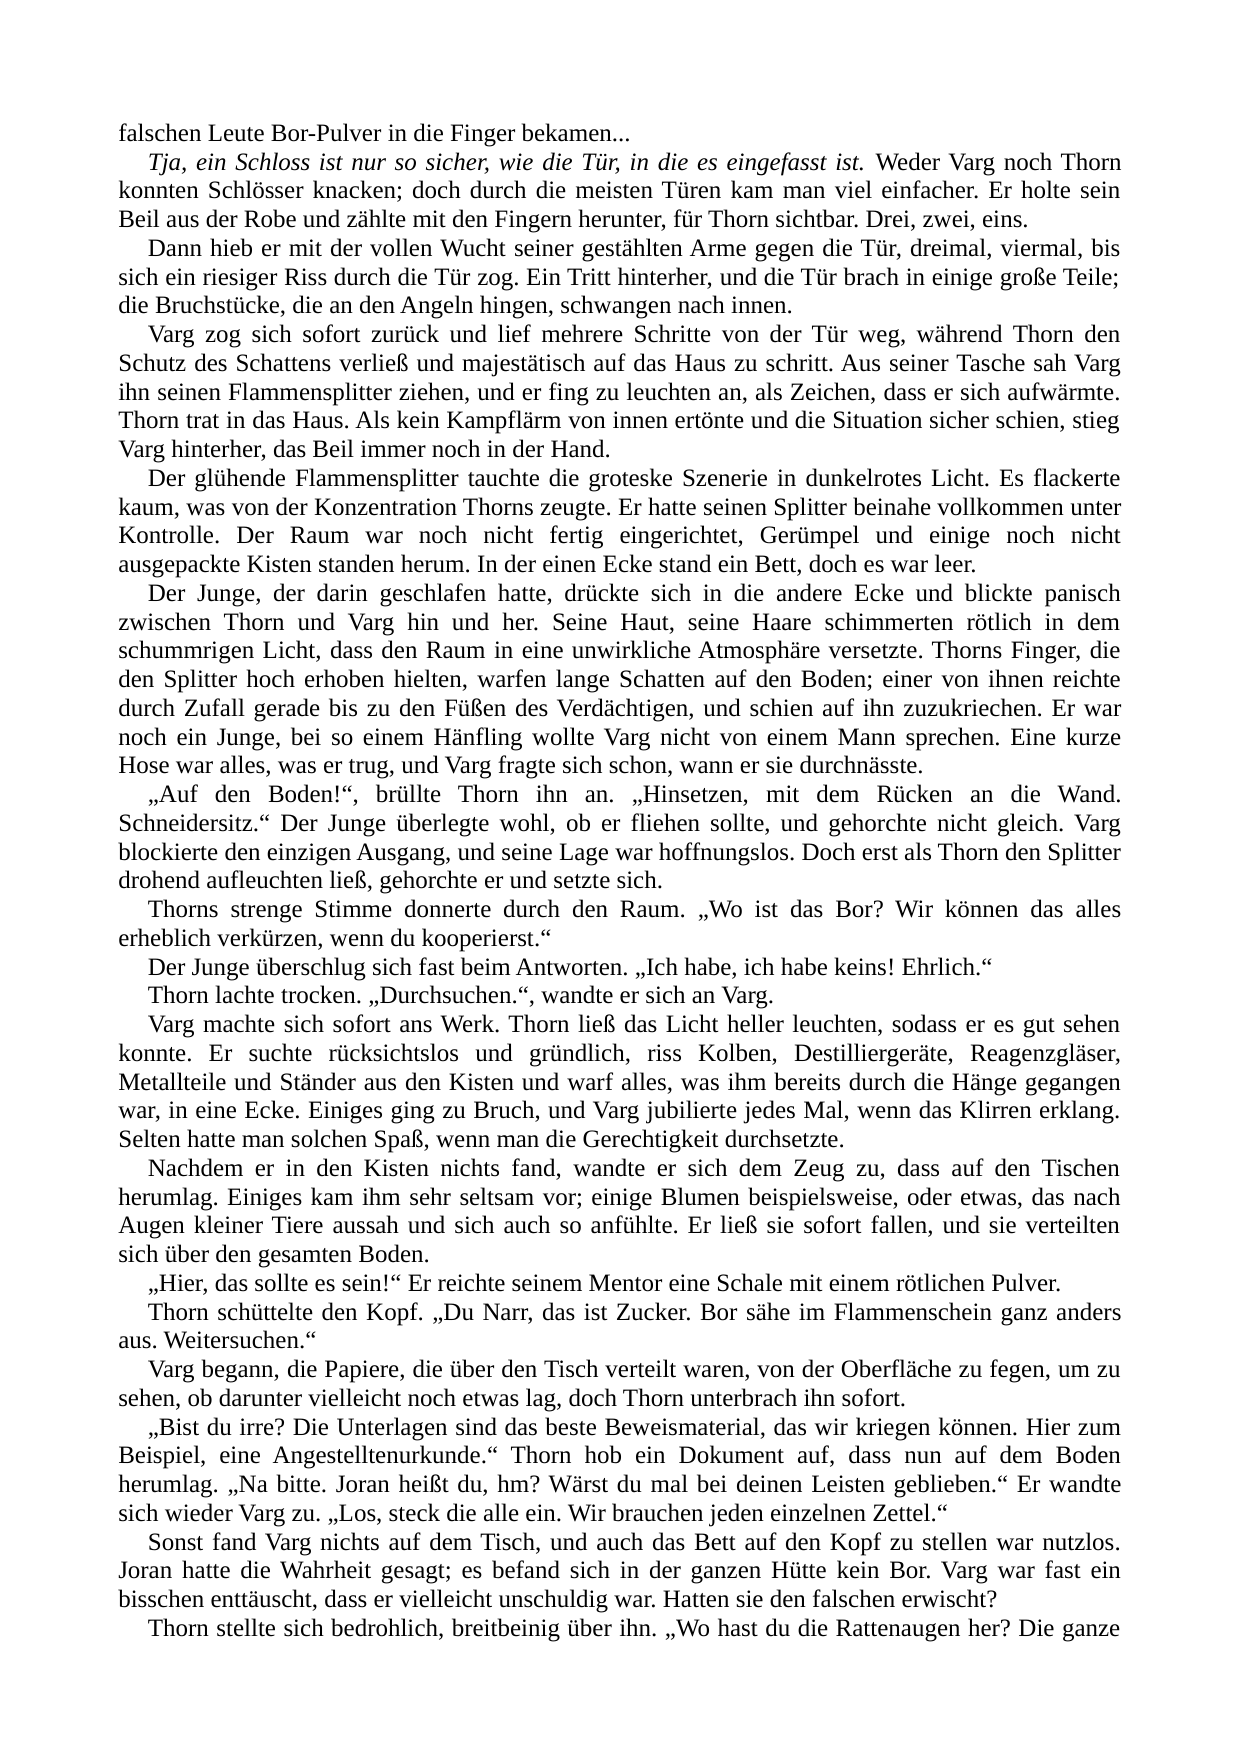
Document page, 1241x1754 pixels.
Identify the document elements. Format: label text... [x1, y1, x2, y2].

text Der Junge, der darin geschlafen hatte, drückte sich in die andere Ecke und blickte panisch zwischen Thorn und Varg hin und her. Seine Haut, seine Haare schimmerten rötlich in dem schummrigen Licht, dass den Raum in eine unwirkliche Atmosphäre versetzte. Thorns Finger, die den Splitter hoch erhoben hielten, warfen lange Schatten auf den Boden; einer von ihnen reichte durch Zufall gerade bis zu den Füßen des Verdächtigen, und schien auf ihn zuzukriechen. Er war noch ein Junge, bei so einem Hänfling wollte Varg nicht von einem Mann sprechen. Eine kurze Hose war alles, was er trug, und Varg fragte sich schon, wann er sie durchnässte. [118, 578, 1122, 779]
text Thorns strenge Stimme donnerte durch den Raum. „Wo ist das Bor? Wir können das alles erheblich verkürzen, wenn du kooperierst.“ [118, 894, 1122, 952]
text Sonst fand Varg nichts auf dem Tisch, und auch das Bett auf den Kopf zu stellen war nutzlos. Joran hatte die Wahrheit gesagt; es befand sich in der ganzen Hütte kein Bor. Varg war fast ein bisschen enttäuscht, dass er vielleicht unschuldig war. Hatten sie den falschen erwischt? [118, 1527, 1122, 1613]
text Tja, ein Schloss ist nur so sicher, wie die Tür, in die es eingefasst ist. Weder Varg noch Thorn konnten Schlösser knacken; doch durch die meisten Türen kam man viel einfacher. Er holte sein Beil aus der Robe und zählte mit den Fingern herunter, für Thorn sichtbar. Drei, zwei, eins. [118, 147, 1122, 233]
text „Auf den Boden!“, brüllte Thorn ihn an. „Hinsetzen, mit dem Rücken an die Wand. Schneidersitz.“ Der Junge überlegte wohl, ob er fliehen sollte, und gehorchte nicht gleich. Varg blockierte den einzigen Ausgang, und seine Lage war hoffnungslos. Doch erst als Thorn den Splitter drohend aufleuchten ließ, gehorchte er und setzte sich. [118, 779, 1122, 894]
text Varg begann, die Papiere, die über den Tisch verteilt waren, von der Oberfläche zu fegen, um zu sehen, ob darunter vielleicht noch etwas lag, doch Thorn unterbrach ihn sofort. [118, 1354, 1122, 1412]
text Dann hieb er mit der vollen Wucht seiner gestählten Arme gegen die Tür, dreimal, viermal, bis sich ein riesiger Riss durch die Tür zog. Ein Tritt hinterher, und die Tür brach in einige große Teile; die Bruchstücke, die an den Angeln hingen, schwangen nach innen. [118, 233, 1122, 319]
text Thorn stellte sich bedrohlich, breitbeinig über ihn. „Wo hast du die Rattenaugen her? Die ganze [118, 1613, 1122, 1642]
text Thorn schüttelte den Kopf. „Du Narr, das ist Zucker. Bor sähe im Flammenschein ganz anders aus. Weitersuchen.“ [118, 1297, 1122, 1354]
text Nachdem er in den Kisten nichts fand, wandte er sich dem Zeug zu, dass auf den Tischen herumlag. Einiges kam ihm sehr seltsam vor; einige Blumen beispielsweise, oder etwas, das nach Augen kleiner Tiere aussah und sich auch so anfühlte. Er ließ sie sofort fallen, und sie verteilten sich über den gesamten Boden. [118, 1153, 1122, 1268]
text falschen Leute Bor-Pulver in die Finger bekamen... [118, 118, 1122, 147]
text Der Junge überschlug sich fast beim Antworten. „Ich habe, ich habe keins! Ehrlich.“ [118, 952, 1122, 981]
text Varg machte sich sofort ans Werk. Thorn ließ das Licht heller leuchten, sodass er es gut sehen konnte. Er suchte rücksichtslos und gründlich, riss Kolben, Destilliergeräte, Reagenzgläser, Metallteile und Ständer aus den Kisten und warf alles, was ihm bereits durch die Hänge gegangen war, in eine Ecke. Einiges ging zu Bruch, und Varg jubilierte jedes Mal, wenn das Klirren erklang. Selten hatte man solchen Spaß, wenn man die Gerechtigkeit durchsetzte. [118, 1009, 1122, 1153]
text „Hier, das sollte es sein!“ Er reichte seinem Mentor eine Schale mit einem rötlichen Pulver. [118, 1268, 1122, 1297]
text Thorn lachte trocken. „Durchsuchen.“, wandte er sich an Varg. [118, 981, 1122, 1009]
text Der glühende Flammensplitter tauchte die groteske Szenerie in dunkelrotes Licht. Es flackerte kaum, was von der Konzentration Thorns zeugte. Er hatte seinen Splitter beinahe vollkommen unter Kontrolle. Der Raum war noch nicht fertig eingerichtet, Gerümpel und einige noch nicht ausgepackte Kisten standen herum. In der einen Ecke stand ein Bett, doch es war leer. [118, 463, 1122, 578]
text „Bist du irre? Die Unterlagen sind das beste Beweismaterial, das wir kriegen können. Hier zum Beispiel, eine Angestelltenurkunde.“ Thorn hob ein Dokument auf, dass nun auf dem Boden herumlag. „Na bitte. Joran heißt du, hm? Wärst du mal bei deinen Leisten geblieben.“ Er wandte sich wieder Varg zu. „Los, steck die alle ein. Wir brauchen jeden einzelnen Zettel.“ [118, 1412, 1122, 1527]
text Varg zog sich sofort zurück und lief mehrere Schritte von der Tür weg, während Thorn den Schutz des Schattens verließ und majestätisch auf das Haus zu schritt. Aus seiner Tasche sah Varg ihn seinen Flammensplitter ziehen, und er fing zu leuchten an, als Zeichen, dass er sich aufwärmte. Thorn trat in das Haus. Als kein Kampflärm von innen ertönte und die Situation sicher schien, stieg Varg hinterher, das Beil immer noch in der Hand. [118, 319, 1122, 463]
